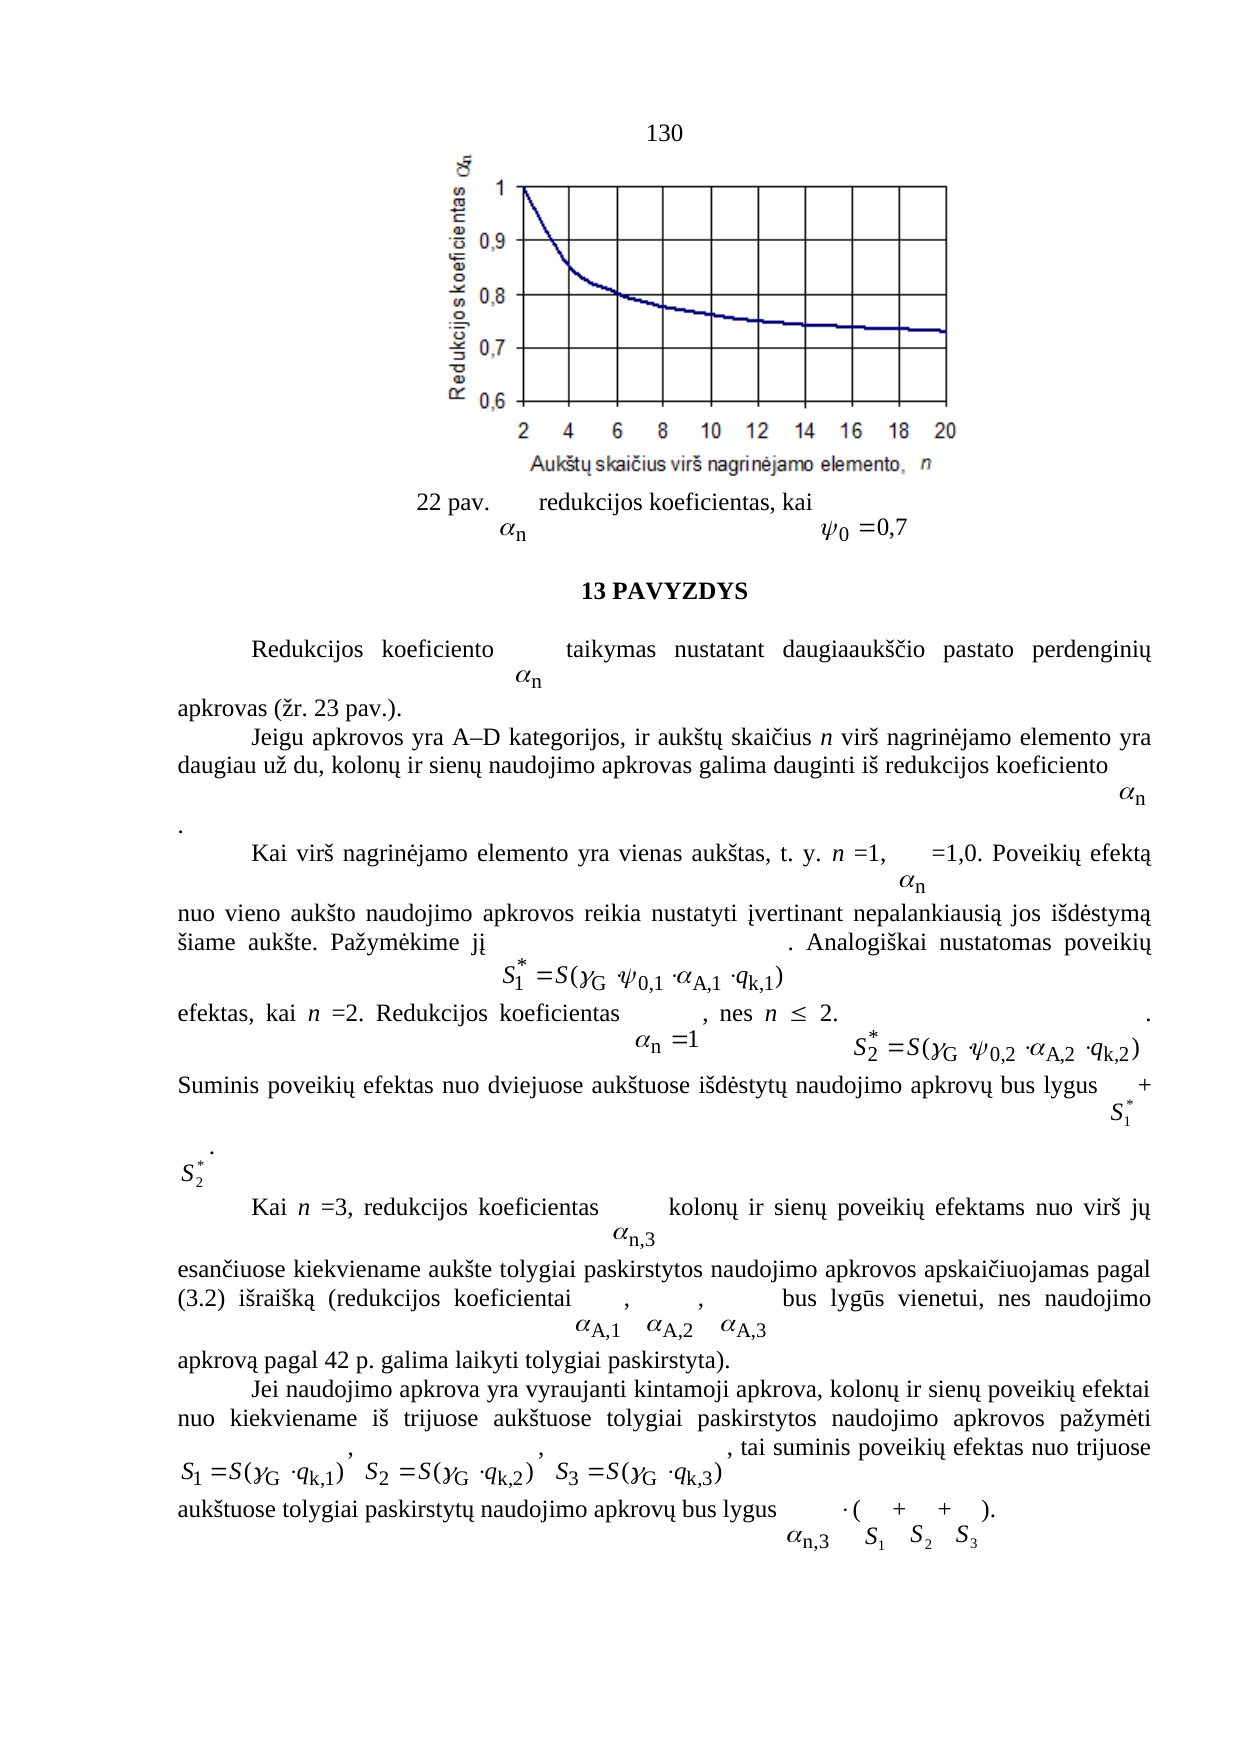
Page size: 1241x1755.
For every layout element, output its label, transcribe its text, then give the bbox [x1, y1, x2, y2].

text Kai n =3, redukcijos koeficientas kolonų ir sienų poveikių efektams nuo virš jų esančiuose kiekviename aukšte tolygiai paskirstytos naudojimo apkrovos apskaičiuojamas pagal (3.2) išraišką (redukcijos koeficientai, , bus lygūs vienetui, nes naudojimo apkrovą pagal 42 p. galima laikyti tolygiai paskirstyta). [177, 1192, 1152, 1374]
text Jeigu apkrovos yra A–D kategorijos, ir aukštų skaičius n virš nagrinėjamo elemento yra daugiau už du, kolonų ir sienų naudojimo apkrovas galima dauginti iš redukcijos koeficiento . [177, 722, 1152, 838]
text Jei naudojimo apkrova yra vyraujanti kintamoji apkrova, kolonų ir sienų poveikių efektai nuo kiekviename iš trijuose aukštuose tolygiai paskirstytos naudojimo apkrovos pažymėti , , , tai suminis poveikių efektas nuo trijuose aukštuose tolygiai paskirstytų naudojimo apkrovų bus lygus (++). [177, 1374, 1152, 1556]
text Kai virš nagrinėjamo elemento yra vienas aukštas, t. y. n =1, =1,0. Poveikių efektą nuo vieno aukšto naudojimo apkrovos reikia nustatyti įvertinant nepalankiausią jos išdėstymą šiame aukšte. Pažymėkime jį . Analogiškai nustatomas poveikių efektas, kai n =2. Redukcijos koeficientas , nes n  2. . Suminis poveikių efektas nuo dviejuose aukštuose išdėstytų naudojimo apkrovų bus lygus +. [177, 838, 1152, 1192]
text Redukcijos koeficiento taikymas nustatant daugiaaukščio pastato perdenginių apkrovas (žr. 23 pav.). [177, 634, 1152, 722]
text 22 pav. redukcijos koeficientas, kai [177, 487, 1152, 547]
text 13 PAVYZDYS [177, 576, 1152, 605]
